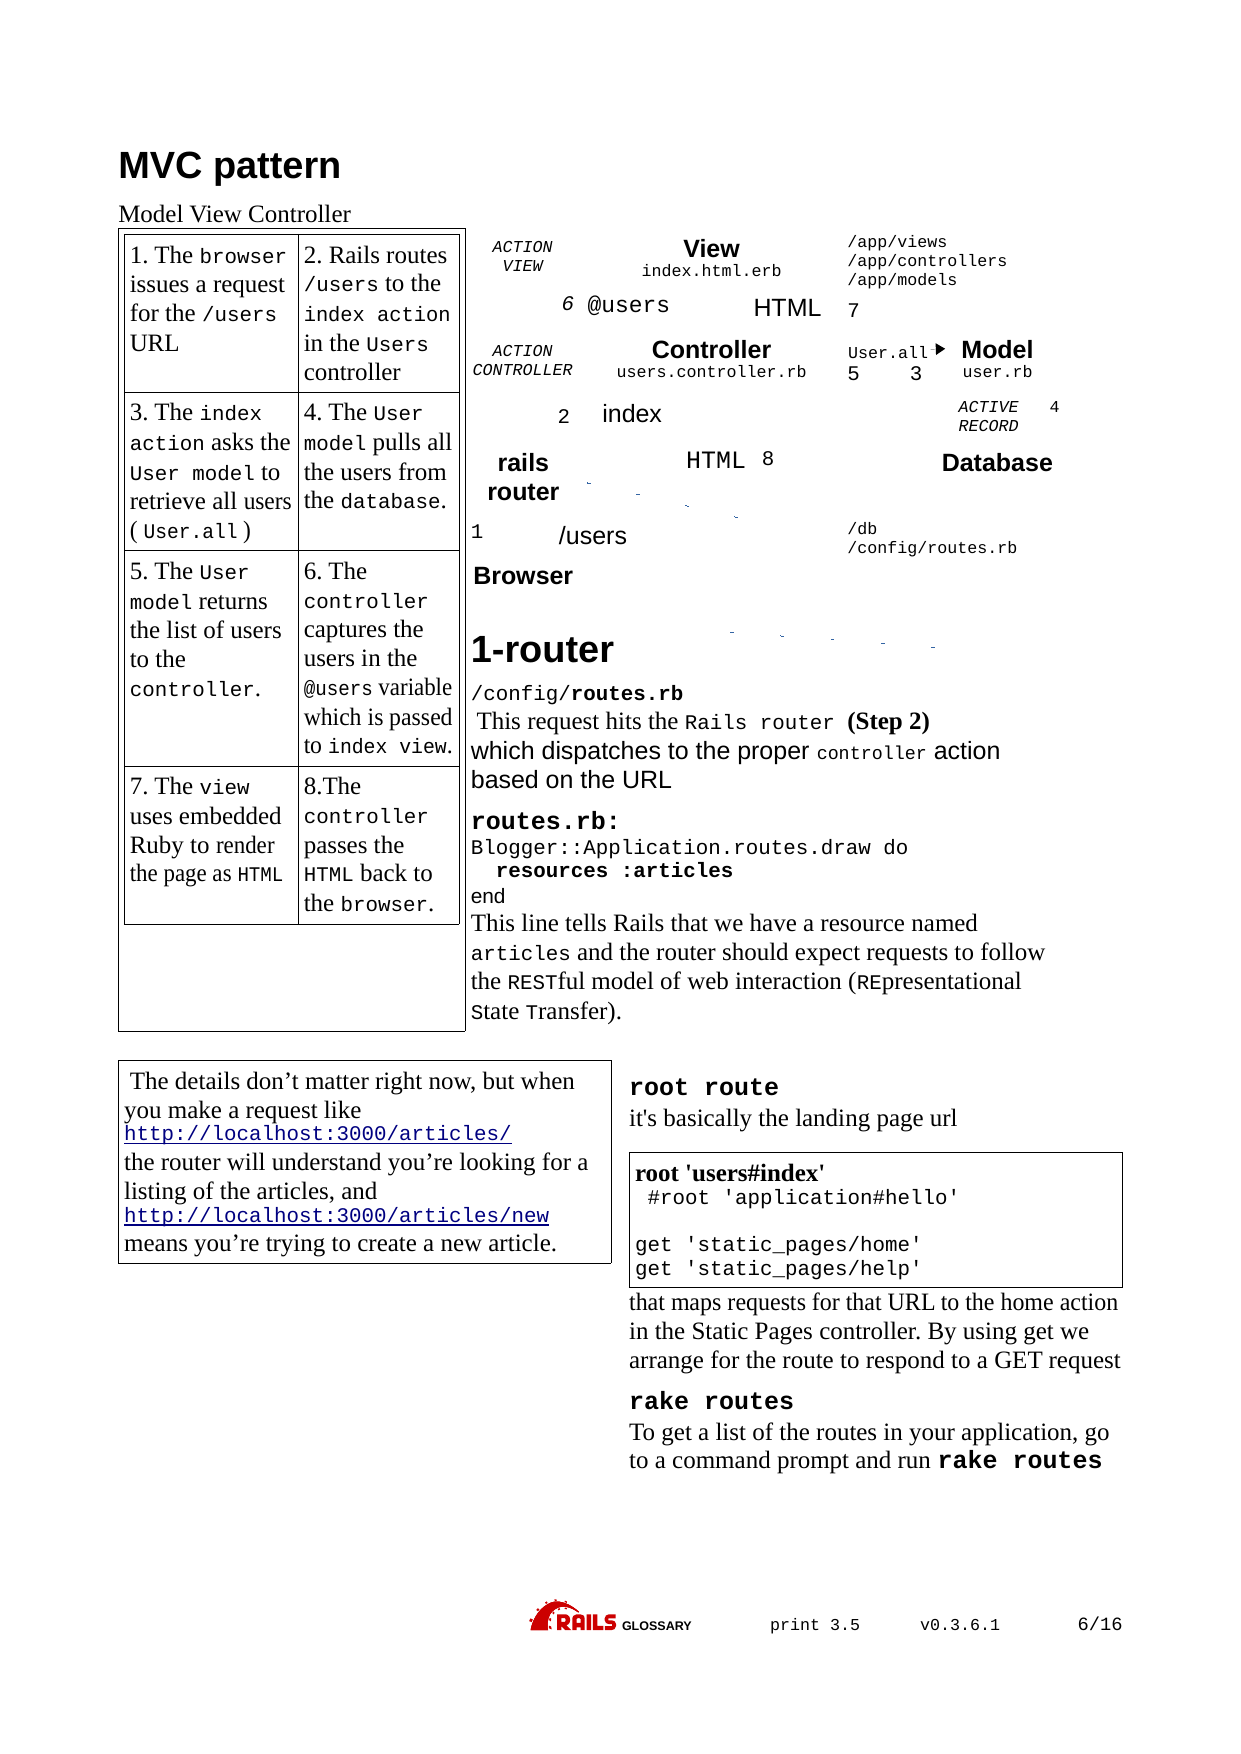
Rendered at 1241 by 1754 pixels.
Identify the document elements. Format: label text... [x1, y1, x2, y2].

table_header ACTION VIEW [466, 228, 581, 287]
table_cell [756, 555, 841, 596]
subtitle root route [629, 1075, 1122, 1103]
table_cell Database [935, 442, 1060, 515]
subtitle MVC pattern [118, 143, 611, 187]
table_cell [676, 393, 733, 442]
text that maps requests for that URL to the home action in the Static Pages controller. By using get we arrange for the route to respond to a GET request [629, 1288, 1122, 1373]
table_cell [733, 393, 756, 442]
table_cell ACTION CONTROLLER [466, 329, 581, 393]
table_cell [676, 287, 733, 329]
table_cell Controller users.controller.rb [581, 329, 841, 393]
table_cell 7. The view uses embedded Ruby to render the page as HTML [125, 767, 298, 923]
table_header The details don’t matter right now, but when you make a request like http://localhost:3000/articles/ the router will understand you’re looking for a listing of the articles, and http://localhost:3000/articles/new means you’re trying to create a new article. [119, 1061, 611, 1263]
table_cell 8.The controller passes the HTML back to the browser. [299, 767, 459, 923]
table_cell ACTIVE RECORD [935, 393, 1044, 442]
table_cell Browser [466, 555, 581, 596]
table_cell index [581, 393, 676, 442]
table_cell 1-router /config/routes.rb This request hits the Rails router (Step 2) which dispatches to the proper controller action based on the URL routes.rb: Blogger::Application.routes.draw do resources :articles end This line tells Rails that we have a resource named articles and the router should expect requests to follow the RESTful model of web interaction (REpresentational State Transfer). [466, 596, 1060, 1031]
table_cell 4 [1044, 393, 1060, 442]
table_cell 6 [466, 287, 581, 329]
table_cell rails router [466, 442, 581, 515]
table_cell [756, 515, 841, 555]
table_header [119, 229, 465, 1031]
table_header View index.html.erb [581, 228, 841, 287]
table_cell [676, 555, 733, 596]
table_cell HTML [733, 287, 841, 329]
table_cell 8 [756, 442, 934, 515]
table_cell [466, 393, 552, 442]
table_cell [733, 555, 756, 596]
table_cell /users [552, 515, 634, 555]
table_cell User.all 5 3 [841, 329, 934, 393]
table_cell [581, 555, 634, 596]
table_cell 2 [552, 393, 581, 442]
table_cell [733, 515, 756, 555]
table_header 2. Rails routes /users to the index action in the Users controller [299, 235, 459, 392]
table_header 1. The browser issues a request for the /users URL [125, 235, 298, 392]
table_header /app/views /app/controllers /app/models 7 [841, 228, 1060, 329]
table_cell Model user.rb [935, 329, 1060, 393]
table_cell 4. The User model pulls all the users from the database. [299, 393, 459, 550]
table_cell [756, 393, 934, 442]
table_cell [634, 515, 676, 555]
text Model View Controller [118, 199, 1122, 228]
text it's basically the landing page url [629, 1103, 1122, 1132]
table_cell [581, 442, 634, 515]
subtitle rake routes [629, 1388, 1122, 1417]
table_cell 3. The index action asks the User model to retrieve all users ( User.all ) [125, 393, 298, 550]
text To get a list of the routes in your application, go to a command prompt and run rake routes [629, 1417, 1122, 1476]
table_cell 5. The User model returns the list of users to the controller. [125, 551, 298, 766]
table_cell [634, 442, 676, 515]
table_header root 'users#index' #root 'application#hello' get 'static_pages/home' get 'static_pages/help' [630, 1153, 1122, 1287]
table_cell 1 [466, 515, 552, 555]
table_cell 6. The controller captures the users in the @users variable which is passed to index view. [299, 551, 459, 766]
table_cell HTML [676, 442, 756, 515]
table_cell /db /config/routes.rb [841, 515, 1060, 596]
table_cell [676, 515, 733, 555]
table_cell @users [581, 287, 676, 329]
table_cell [634, 555, 676, 596]
